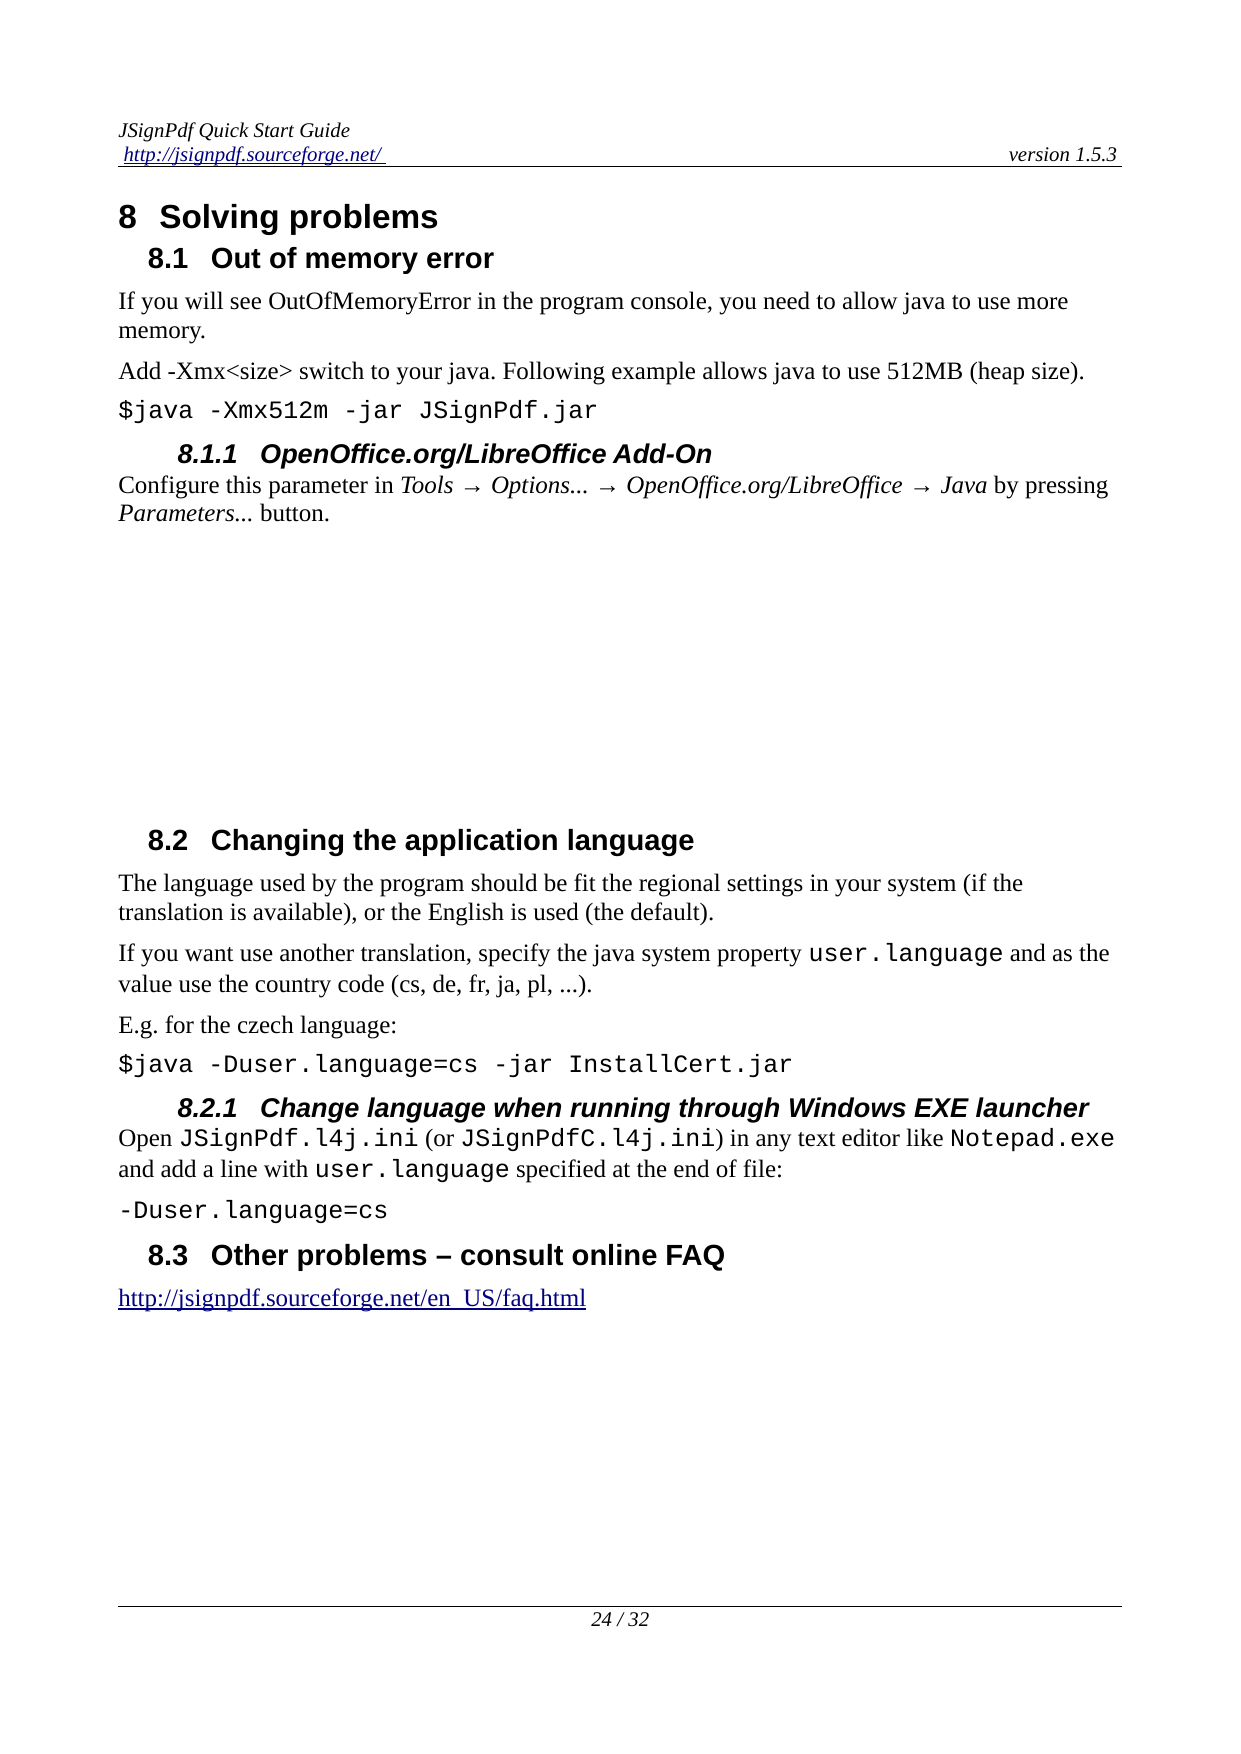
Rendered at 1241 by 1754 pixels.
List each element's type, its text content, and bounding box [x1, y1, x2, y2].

subtitle Out of memory error [148, 241, 1116, 275]
text Add -Xmx<size> switch to your java. Following example allows java to use 512MB (heap size). [118, 356, 1122, 385]
text Open JSignPdf.l4j.ini (or JSignPdfC.l4j.ini) in any text editor like Notepad.exe and add a line with user.language specified at the end of file: [118, 1123, 1122, 1185]
text http://jsignpdf.sourceforge.net/en_US/faq.html [118, 1283, 1122, 1312]
text If you want use another translation, specify the java system property user.language and as the value use the country code (cs, de, fr, ja, pl, ...). [118, 938, 1122, 997]
text The language used by the program should be fit the regional settings in your system (if the translation is available), or the English is used (the default). [118, 868, 1122, 925]
text E.g. for the czech language: [118, 1010, 1122, 1039]
text Configure this parameter in Tools → Options... → OpenOffice.org/LibreOffice → Java by pressing Parameters... button. [118, 470, 1122, 527]
subtitle Changing the application language [148, 540, 1116, 856]
subtitle Change language when running through Windows EXE launcher [177, 1092, 1122, 1123]
subtitle Solving problems [118, 197, 1122, 235]
subtitle OpenOffice.org/LibreOffice Add-On [177, 438, 1122, 470]
text -Duser.language=cs [118, 1197, 1122, 1226]
text $java -Xmx512m -jar JSignPdf.jar [118, 398, 1122, 426]
text $java -Duser.language=cs -jar InstallCert.jar [118, 1051, 1122, 1079]
text If you will see OutOfMemoryError in the program console, you need to allow java to use more memory. [118, 286, 1122, 344]
subtitle Other problems – consult online FAQ [148, 1238, 1116, 1272]
